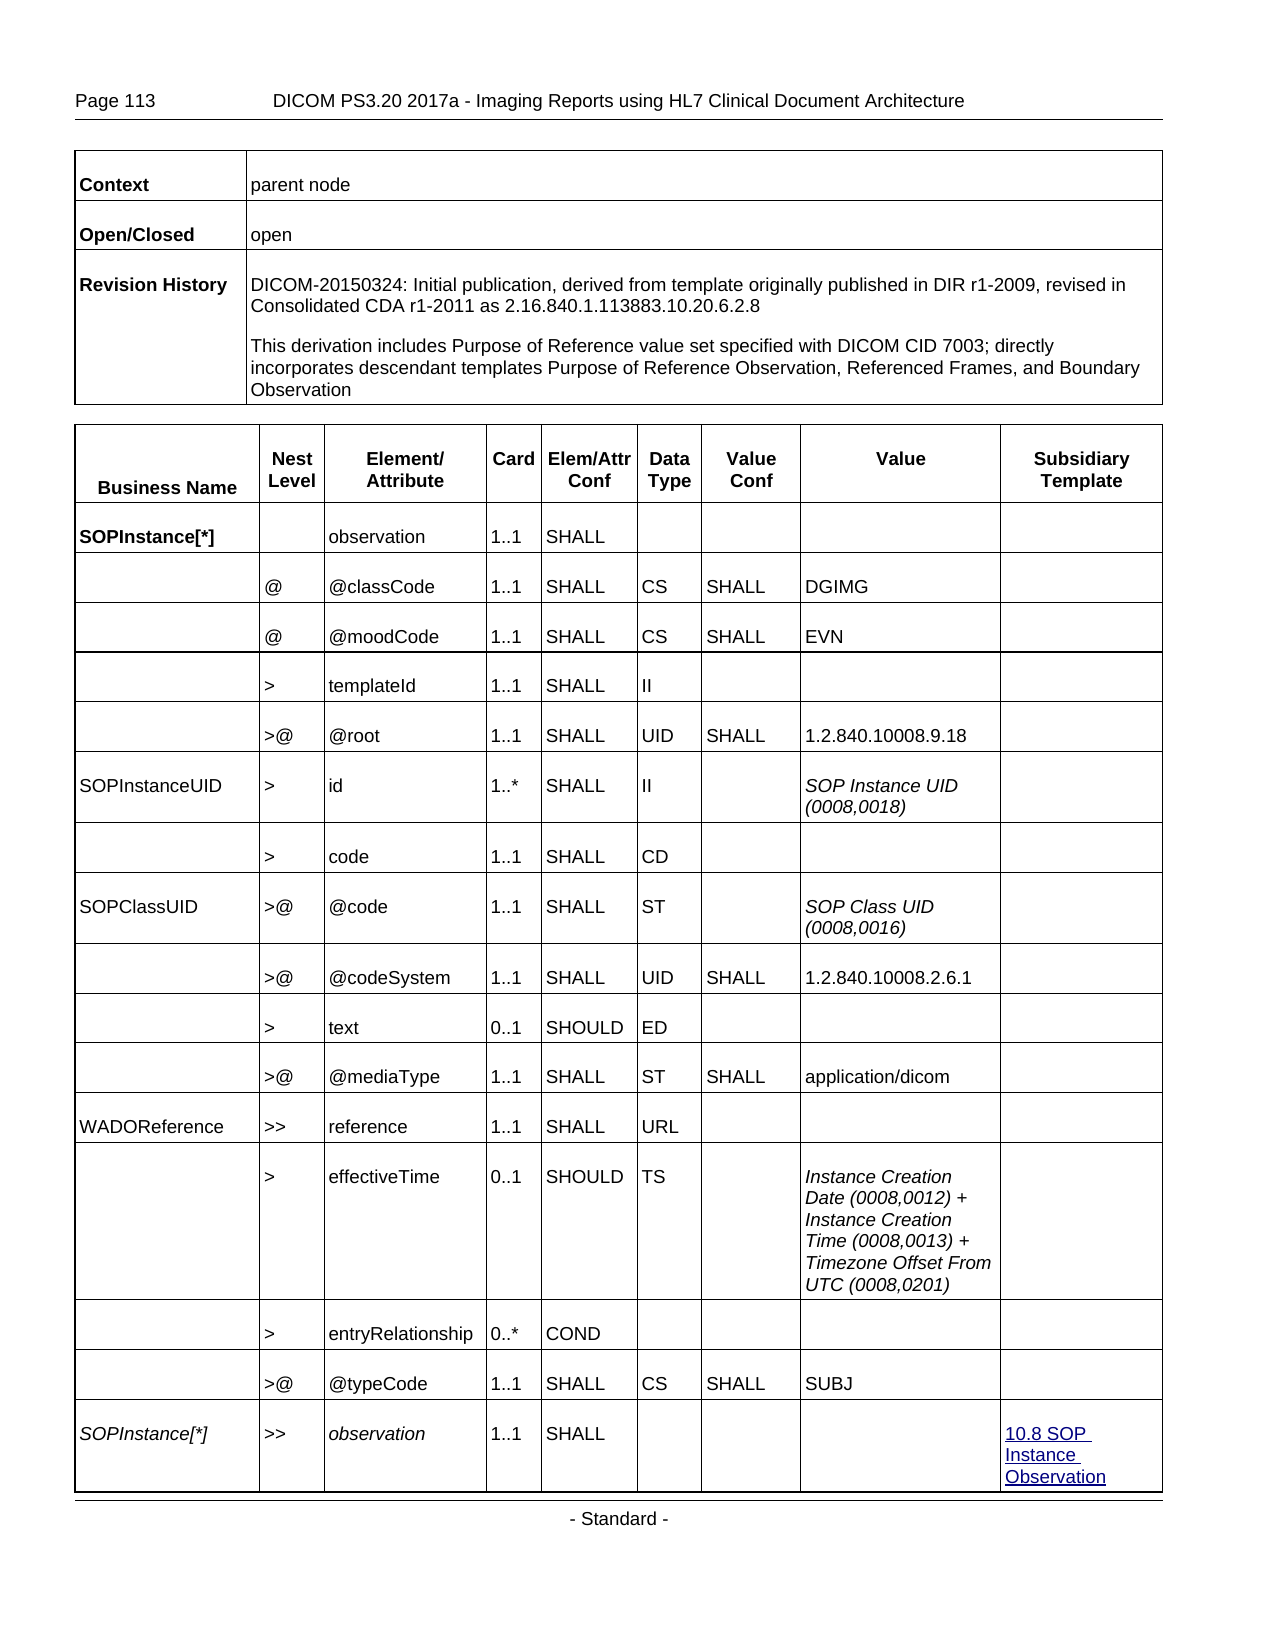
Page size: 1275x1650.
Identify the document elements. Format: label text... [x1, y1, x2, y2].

table_cell [76, 653, 259, 701]
table_cell [702, 1300, 800, 1349]
table_cell [702, 994, 800, 1042]
table_cell WADOReference [76, 1093, 259, 1142]
table_cell [702, 653, 800, 701]
table_cell > [260, 1143, 324, 1299]
table_cell [1001, 653, 1162, 701]
table_cell text [325, 994, 486, 1042]
table_cell > [260, 752, 324, 822]
table_cell SOPInstance[*] [76, 503, 259, 552]
table_cell > [260, 823, 324, 872]
table_cell @typeCode [325, 1350, 486, 1398]
table_cell CS [638, 1350, 701, 1398]
table_header Elem/Attr Conf [542, 425, 637, 502]
table_cell SHALL [542, 823, 637, 872]
table_cell [1001, 1093, 1162, 1142]
table_cell 1.2.840.10008.2.6.1 [801, 944, 1000, 993]
table_cell UID [638, 944, 701, 993]
table_cell [76, 1043, 259, 1092]
table_cell @ [260, 603, 324, 651]
table_header Nest Level [260, 425, 324, 502]
table_cell [801, 1093, 1000, 1142]
table_cell 1..1 [487, 553, 541, 602]
table_cell [76, 1300, 259, 1349]
table_cell > [260, 1300, 324, 1349]
table_cell 1..1 [487, 823, 541, 872]
table_cell application/dicom [801, 1043, 1000, 1092]
table_cell code [325, 823, 486, 872]
table_header Data Type [638, 425, 701, 502]
table_cell Instance Creation Date (0008,0012) + Instance Creation Time (0008,0013) + Timezone Offset From UTC (0008,0201) [801, 1143, 1000, 1299]
table_cell SHALL [542, 1350, 637, 1398]
table_cell 1..* [487, 752, 541, 822]
table_cell @codeSystem [325, 944, 486, 993]
table_cell [702, 823, 800, 872]
table_cell [1001, 944, 1162, 993]
table_cell 1..1 [487, 1093, 541, 1142]
table_cell 1..1 [487, 1043, 541, 1092]
table_cell [76, 944, 259, 993]
table_cell [1001, 823, 1162, 872]
table_cell >@ [260, 1043, 324, 1092]
table_cell [1001, 503, 1162, 552]
table_cell [76, 823, 259, 872]
table_cell @ [260, 553, 324, 602]
table_cell [260, 503, 324, 552]
table_cell CD [638, 823, 701, 872]
table_cell [76, 994, 259, 1042]
table_cell [801, 503, 1000, 552]
table_cell [801, 1300, 1000, 1349]
table_cell SHALL [542, 1093, 637, 1142]
table_cell > [260, 653, 324, 701]
table_cell EVN [801, 603, 1000, 651]
table_cell SHALL [702, 944, 800, 993]
table_cell SHALL [542, 944, 637, 993]
table_cell [76, 603, 259, 651]
table_cell [1001, 603, 1162, 651]
table_cell [1001, 1300, 1162, 1349]
table_cell II [638, 752, 701, 822]
table_cell SOPClass​UID [76, 873, 259, 943]
table_cell >@ [260, 944, 324, 993]
table_cell @moodCode [325, 603, 486, 651]
table_cell [702, 1143, 800, 1299]
table_cell >> [260, 1093, 324, 1142]
table_cell [702, 1093, 800, 1142]
table_cell [801, 653, 1000, 701]
table_header Business Name [76, 425, 259, 502]
table_cell [702, 1400, 800, 1491]
table_cell SHALL [542, 1043, 637, 1092]
table_cell [638, 1300, 701, 1349]
table_cell observation [325, 503, 486, 552]
table_cell UID [638, 702, 701, 751]
table_cell [1001, 873, 1162, 943]
table_cell >@ [260, 702, 324, 751]
table_cell SHALL [702, 553, 800, 602]
table_cell SHOULD [542, 1143, 637, 1299]
table_cell [76, 1350, 259, 1398]
table_cell [801, 1400, 1000, 1491]
table_cell 0..1 [487, 1143, 541, 1299]
table_cell Revision History [76, 250, 246, 404]
table_cell SHALL [702, 603, 800, 651]
table_cell [702, 503, 800, 552]
table_cell SUBJ [801, 1350, 1000, 1398]
table_cell [1001, 702, 1162, 751]
table_cell >@ [260, 1350, 324, 1398]
table_cell 0..* [487, 1300, 541, 1349]
table_cell 1.2.840.10008.9.18 [801, 702, 1000, 751]
table_cell open [247, 201, 1162, 249]
table_cell [1001, 553, 1162, 602]
table_cell [801, 823, 1000, 872]
table_cell [638, 503, 701, 552]
table_cell ED [638, 994, 701, 1042]
table_cell template​Id [325, 653, 486, 701]
table_cell DGIMG [801, 553, 1000, 602]
table_cell CS [638, 603, 701, 651]
table_cell DICOM-20150324: Initial publication, derived from template originally published in DIR r1-2009, revised in Consolidated CDA r1-2011 as 2.16.840.1.113883.10.20.6.2.8 This derivation includes Purpose of Reference value set specified with DICOM CID 7003; directly incorporates descendant templates Purpose of Reference Observation, Referenced Frames, and Boundary Observation [247, 250, 1162, 404]
table_cell URL [638, 1093, 701, 1142]
table_cell parent node [247, 151, 1162, 200]
table_cell 1..1 [487, 702, 541, 751]
table_cell SHALL [542, 553, 637, 602]
table_cell [638, 1400, 701, 1491]
table_cell [702, 873, 800, 943]
table_cell ST [638, 873, 701, 943]
table_cell 1..1 [487, 1400, 541, 1491]
table_cell SOPInstance​UID [76, 752, 259, 822]
table_cell @root [325, 702, 486, 751]
table_cell >> [260, 1400, 324, 1491]
table_cell @mediaType [325, 1043, 486, 1092]
table_cell entry​Relationship [325, 1300, 486, 1349]
table_cell SHALL [542, 603, 637, 651]
table_header Value Conf [702, 425, 800, 502]
table_header Value [801, 425, 1000, 502]
table_cell [801, 994, 1000, 1042]
table_cell SHALL [542, 1400, 637, 1491]
table_cell SHALL [542, 653, 637, 701]
table_cell [1001, 1350, 1162, 1398]
table_cell id [325, 752, 486, 822]
table_cell [76, 1143, 259, 1299]
table_cell 1..1 [487, 873, 541, 943]
table_cell effective​Time [325, 1143, 486, 1299]
table_cell [76, 553, 259, 602]
table_cell COND [542, 1300, 637, 1349]
table_cell @code [325, 873, 486, 943]
table_cell SHALL [542, 702, 637, 751]
table_cell 1..1 [487, 653, 541, 701]
table_cell TS [638, 1143, 701, 1299]
table_cell SHALL [542, 873, 637, 943]
table_cell 10.8 SOP Instance Observation [1001, 1400, 1162, 1491]
table_cell observation [325, 1400, 486, 1491]
table_cell 1..1 [487, 944, 541, 993]
table_cell ST [638, 1043, 701, 1092]
table_cell CS [638, 553, 701, 602]
table_cell [1001, 752, 1162, 822]
table_cell reference [325, 1093, 486, 1142]
table_cell SHOULD [542, 994, 637, 1042]
table_cell [1001, 994, 1162, 1042]
table_cell >@ [260, 873, 324, 943]
table_cell 1..1 [487, 503, 541, 552]
table_cell Context [76, 151, 246, 200]
table_header Element/​Attribute [325, 425, 486, 502]
table_cell [1001, 1043, 1162, 1092]
table_cell SOPInstance[*] [76, 1400, 259, 1491]
table_header Card [487, 425, 541, 502]
table_cell SHALL [702, 1043, 800, 1092]
table_cell SOP Instance UID (0008,0018) [801, 752, 1000, 822]
table_cell [1001, 1143, 1162, 1299]
table_cell [76, 702, 259, 751]
table_cell SOP Class UID (0008,0016) [801, 873, 1000, 943]
table_cell SHALL [702, 1350, 800, 1398]
table_cell > [260, 994, 324, 1042]
table_cell SHALL [542, 503, 637, 552]
table_cell SHALL [542, 752, 637, 822]
table_cell II [638, 653, 701, 701]
table_cell SHALL [702, 702, 800, 751]
table_cell @classCode [325, 553, 486, 602]
table_cell 0..1 [487, 994, 541, 1042]
table_cell 1..1 [487, 603, 541, 651]
table_cell 1..1 [487, 1350, 541, 1398]
table_cell Open/Closed [76, 201, 246, 249]
table_header Subsidiary Template [1001, 425, 1162, 502]
table_cell [702, 752, 800, 822]
